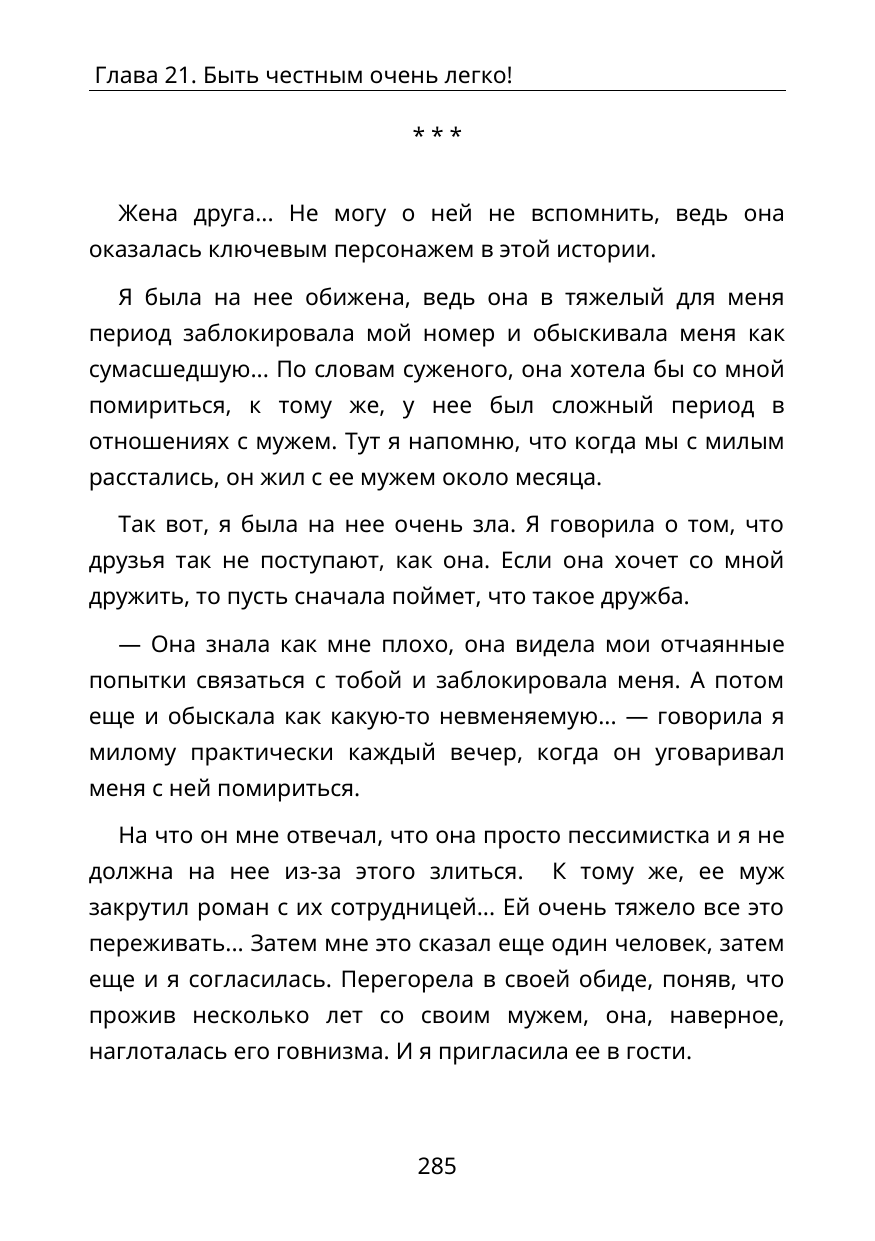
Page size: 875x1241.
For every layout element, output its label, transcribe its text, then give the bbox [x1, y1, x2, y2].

text — Она знала как мне плохо, она видела мои отчаянные попытки связаться с тобой и заблокировала меня. А потом еще и обыскала как какую-то невменяемую... — говорила я милому практически каждый вечер, когда он уговаривал меня с ней помириться. [88, 628, 786, 803]
subtitle * * * [88, 120, 786, 151]
text Так вот, я была на нее очень зла. Я говорила о том, что друзья так не поступают, как она. Если она хочет со мной дружить, то пусть сначала поймет, что такое дружба. [88, 508, 786, 611]
text На что он мне отвечал, что она просто пессимистка и я не должна на нее из-за этого злиться. К тому же, ее муж закрутил роман с их сотрудницей... Ей очень тяжело все это переживать... Затем мне это сказал еще один человек, затем еще и я согласилась. Перегорела в своей обиде, поняв, что прожив несколько лет со своим мужем, она, наверное, наглоталась его говнизма. И я пригласила ее в гости. [88, 819, 786, 1066]
text Жена друга... Не могу о ней не вспомнить, ведь она оказалась ключевым персонажем в этой истории. [88, 197, 786, 264]
text Я была на нее обижена, ведь она в тяжелый для меня период заблокировала мой номер и обыскивала меня как сумасшедшую... По словам суженого, она хотела бы со мной помириться, к тому же, у нее был сложный период в отношениях с мужем. Тут я напомню, что когда мы с милым расстались, он жил с ее мужем около месяца. [88, 281, 786, 492]
